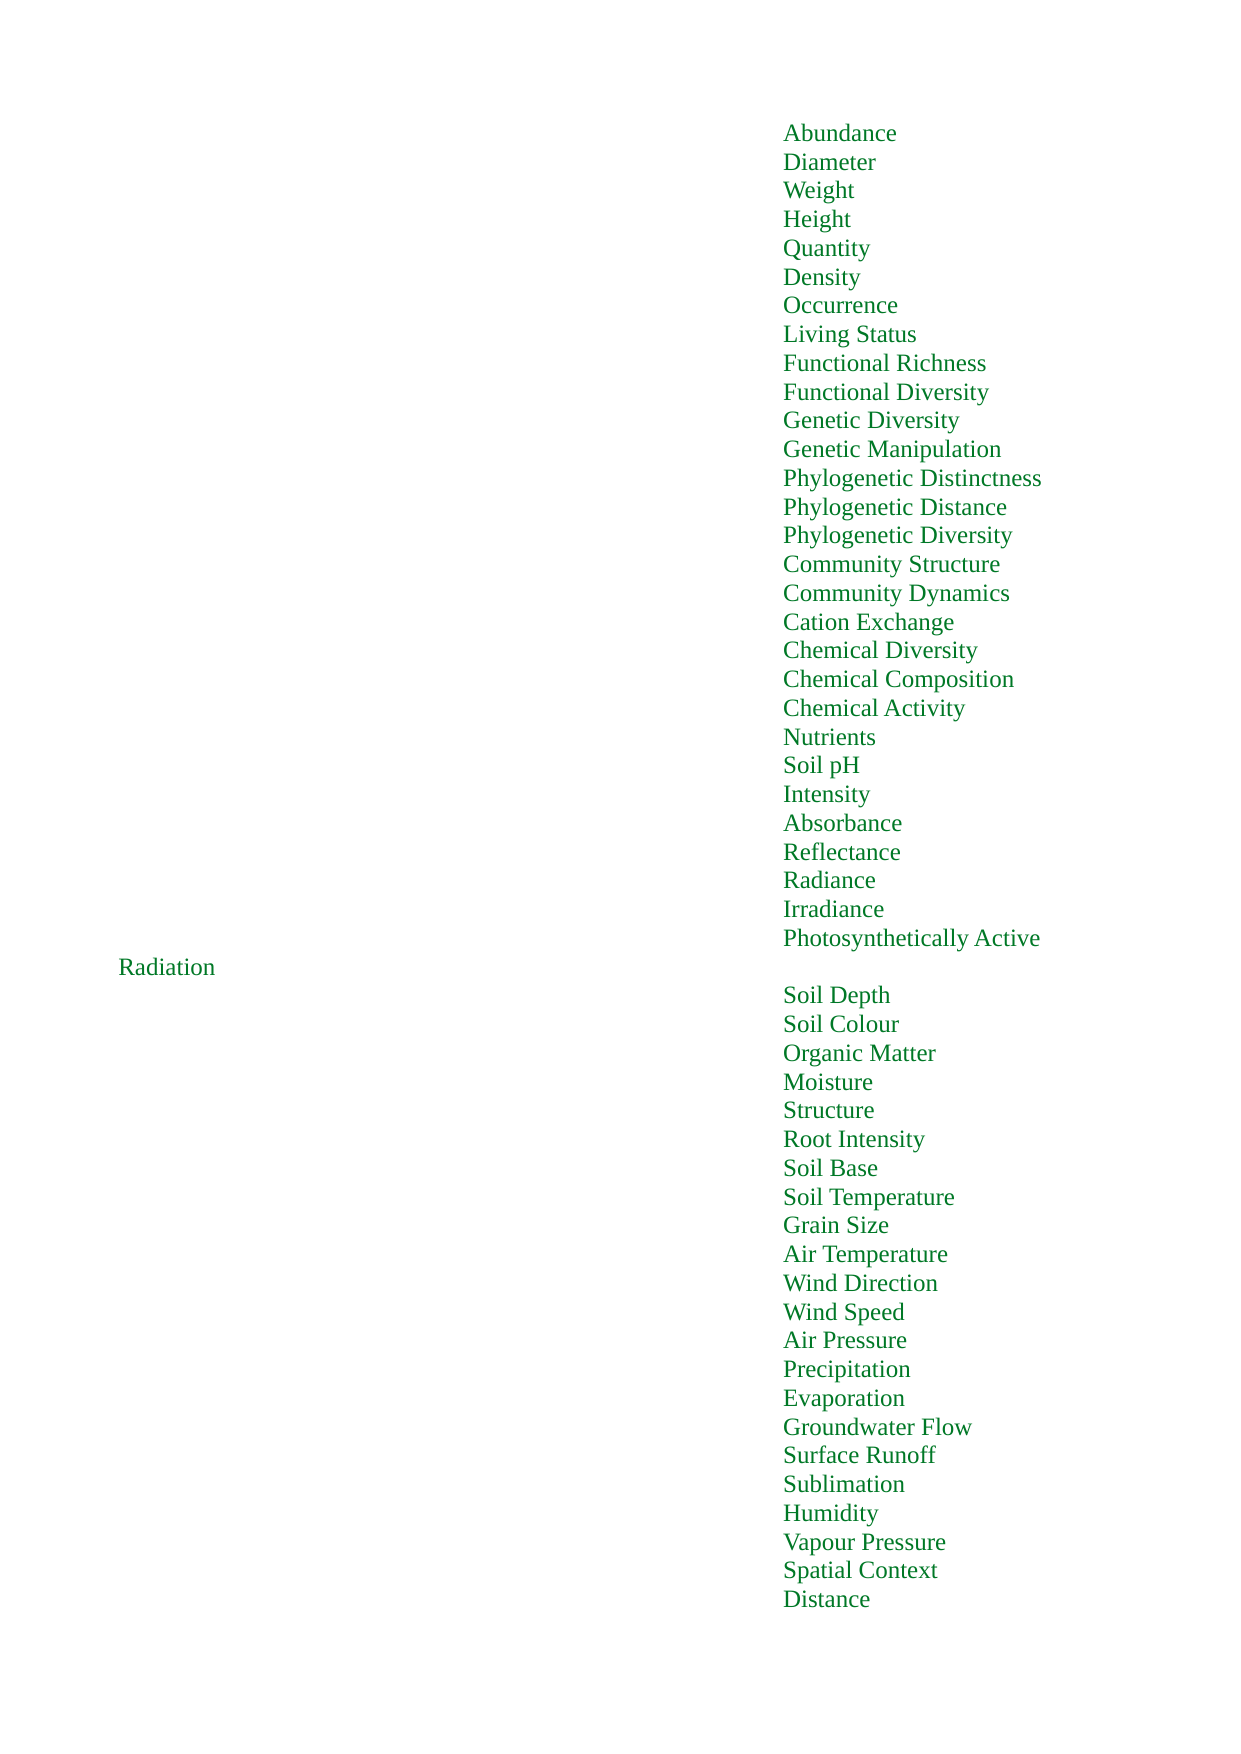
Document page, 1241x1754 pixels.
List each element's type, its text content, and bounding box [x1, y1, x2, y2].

text Grain Size [118, 1211, 1122, 1239]
text Chemical Composition [118, 664, 1122, 693]
text Soil Depth [118, 981, 1122, 1009]
text Evaporation [118, 1383, 1122, 1412]
text Height [118, 204, 1122, 233]
text Spatial Context [118, 1556, 1122, 1584]
text Phylogenetic Distance [118, 492, 1122, 521]
text Cation Exchange [118, 607, 1122, 636]
text Nutrients [118, 722, 1122, 751]
text Intensity [118, 779, 1122, 808]
text Genetic Manipulation [118, 434, 1122, 463]
text Absorbance [118, 808, 1122, 837]
text Precipitation [118, 1354, 1122, 1383]
text Quantity [118, 233, 1122, 262]
text Density [118, 262, 1122, 291]
text Chemical Activity [118, 693, 1122, 722]
text Phylogenetic Distinctness [118, 463, 1122, 492]
text Occurrence [118, 291, 1122, 319]
text Soil Temperature [118, 1182, 1122, 1211]
text Diameter [118, 147, 1122, 176]
text Air Pressure [118, 1326, 1122, 1354]
text Wind Direction [118, 1268, 1122, 1297]
text Weight [118, 176, 1122, 204]
text Abundance [118, 118, 1122, 147]
text Radiance [118, 866, 1122, 894]
text Community Structure [118, 549, 1122, 578]
text Groundwater Flow [118, 1412, 1122, 1441]
text Soil pH [118, 751, 1122, 779]
text Soil Colour [118, 1009, 1122, 1038]
text Wind Speed [118, 1297, 1122, 1326]
text Functional Diversity [118, 377, 1122, 406]
text Functional Richness [118, 348, 1122, 377]
text Structure [118, 1096, 1122, 1124]
text Vapour Pressure [118, 1527, 1122, 1556]
text Genetic Diversity [118, 406, 1122, 434]
text Soil Base [118, 1153, 1122, 1182]
text Phylogenetic Diversity [118, 521, 1122, 549]
text Humidity [118, 1498, 1122, 1527]
text Reflectance [118, 837, 1122, 866]
text Sublimation [118, 1469, 1122, 1498]
text Organic Matter [118, 1038, 1122, 1067]
text Distance [118, 1584, 1122, 1613]
text Moisture [118, 1067, 1122, 1096]
text Chemical Diversity [118, 636, 1122, 664]
text Root Intensity [118, 1124, 1122, 1153]
text Surface Runoff [118, 1441, 1122, 1469]
text Irradiance [118, 894, 1122, 923]
text Community Dynamics [118, 578, 1122, 607]
text Photosynthetically Active Radiation [118, 923, 1122, 981]
text Living Status [118, 319, 1122, 348]
text Air Temperature [118, 1239, 1122, 1268]
